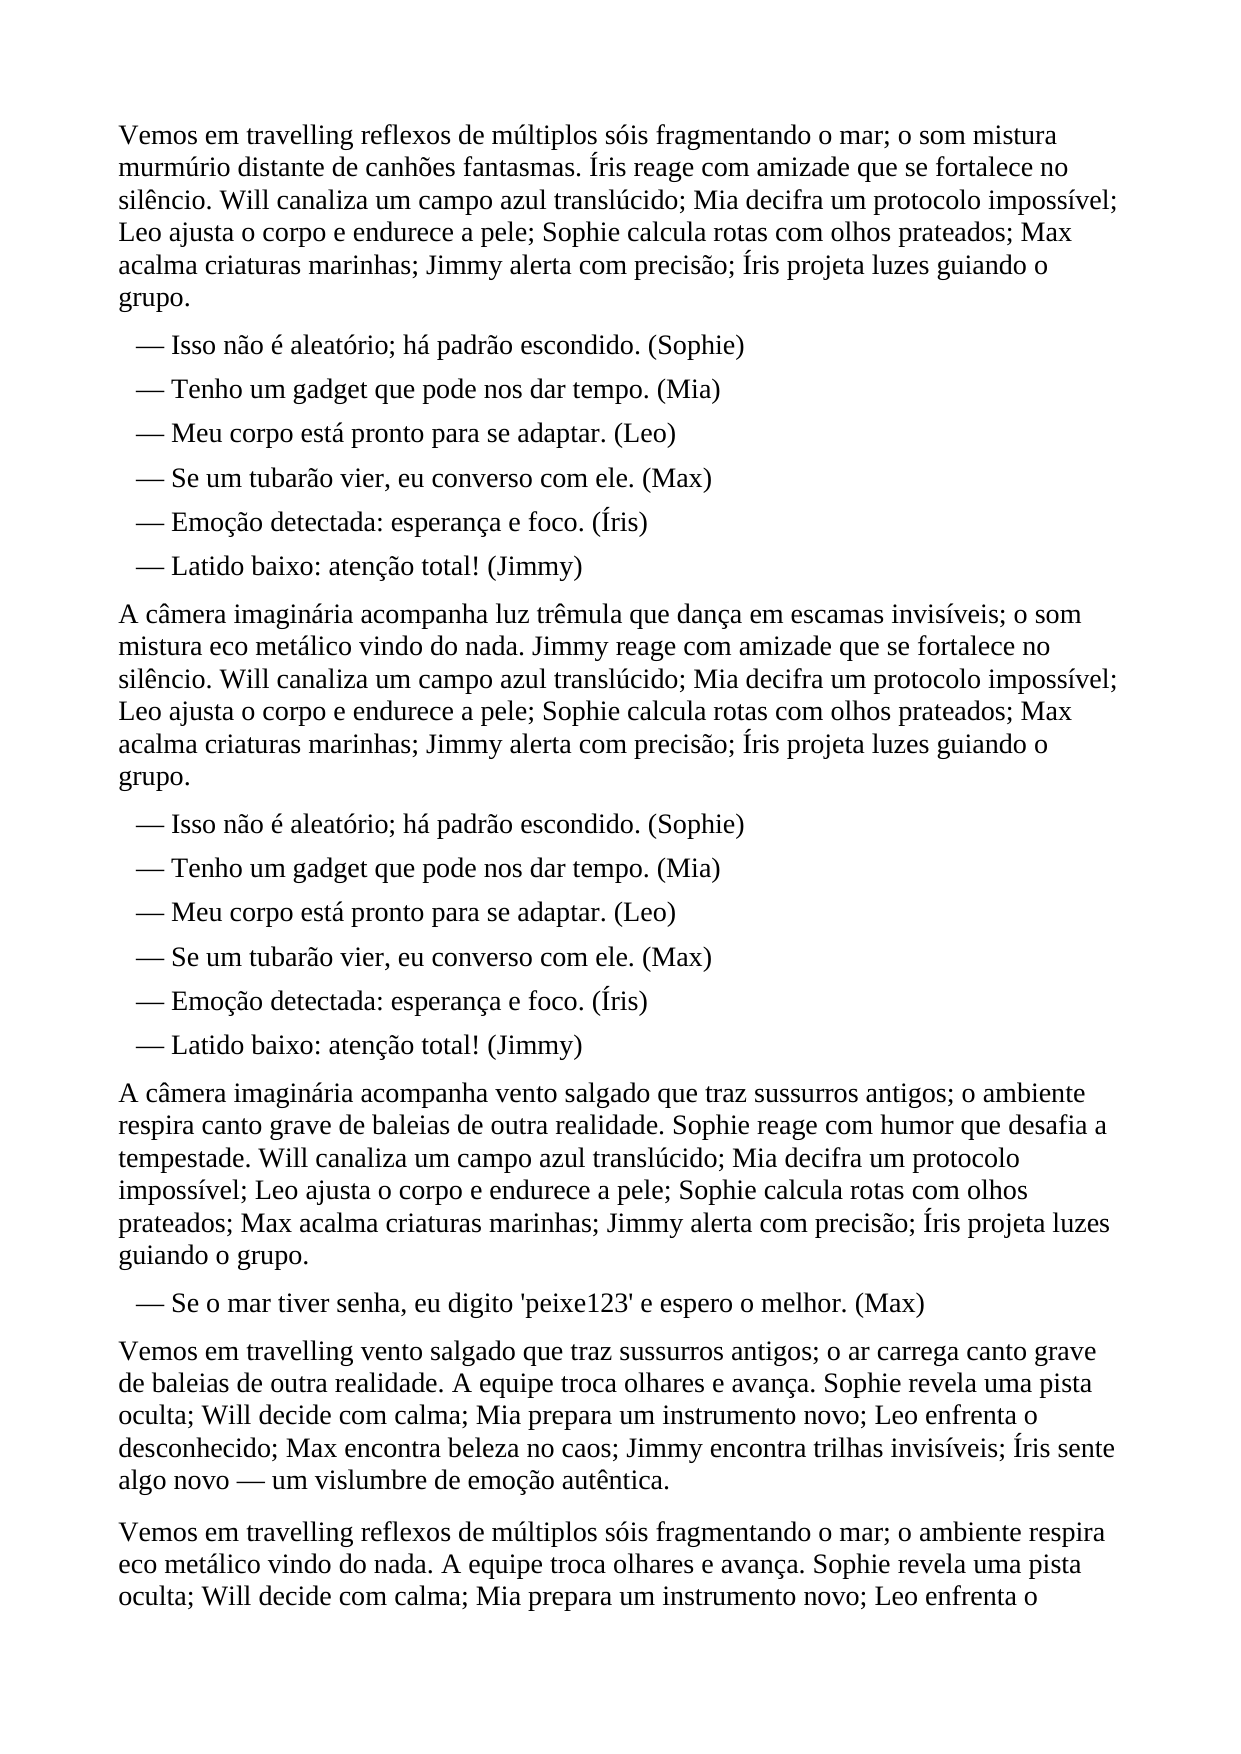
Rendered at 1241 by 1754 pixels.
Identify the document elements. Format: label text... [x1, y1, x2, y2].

text — Se um tubarão vier, eu converso com ele. (Max) [118, 461, 1122, 493]
text Vemos em travelling vento salgado que traz sussurros antigos; o ar carrega canto grave de baleias de outra realidade. A equipe troca olhares e avança. Sophie revela uma pista oculta; Will decide com calma; Mia prepara um instrumento novo; Leo enfrenta o desconhecido; Max encontra beleza no caos; Jimmy encontra trilhas invisíveis; Íris sente algo novo — um vislumbre de emoção autêntica. [118, 1334, 1122, 1496]
text Vemos em travelling reflexos de múltiplos sóis fragmentando o mar; o ambiente respira eco metálico vindo do nada. A equipe troca olhares e avança. Sophie revela uma pista oculta; Will decide com calma; Mia prepara um instrumento novo; Leo enfrenta o [118, 1514, 1122, 1612]
text — Emoção detectada: esperança e foco. (Íris) [118, 984, 1122, 1016]
text — Se o mar tiver senha, eu digito 'peixe123' e espero o melhor. (Max) [118, 1286, 1122, 1318]
text Vemos em travelling reflexos de múltiplos sóis fragmentando o mar; o som mistura murmúrio distante de canhões fantasmas. Íris reage com amizade que se fortalece no silêncio. Will canaliza um campo azul translúcido; Mia decifra um protocolo impossível; Leo ajusta o corpo e endurece a pele; Sophie calcula rotas com olhos prateados; Max acalma criaturas marinhas; Jimmy alerta com precisão; Íris projeta luzes guiando o grupo. [118, 118, 1122, 312]
text — Emoção detectada: esperança e foco. (Íris) [118, 505, 1122, 537]
text — Tenho um gadget que pode nos dar tempo. (Mia) [118, 372, 1122, 404]
text — Latido baixo: atenção total! (Jimmy) [118, 549, 1122, 582]
text — Isso não é aleatório; há padrão escondido. (Sophie) [118, 328, 1122, 360]
text — Isso não é aleatório; há padrão escondido. (Sophie) [118, 807, 1122, 839]
text A câmera imaginária acompanha luz trêmula que dança em escamas invisíveis; o som mistura eco metálico vindo do nada. Jimmy reage com amizade que se fortalece no silêncio. Will canaliza um campo azul translúcido; Mia decifra um protocolo impossível; Leo ajusta o corpo e endurece a pele; Sophie calcula rotas com olhos prateados; Max acalma criaturas marinhas; Jimmy alerta com precisão; Íris projeta luzes guiando o grupo. [118, 597, 1122, 791]
text — Latido baixo: atenção total! (Jimmy) [118, 1028, 1122, 1061]
text — Meu corpo está pronto para se adaptar. (Leo) [118, 416, 1122, 449]
text — Se um tubarão vier, eu converso com ele. (Max) [118, 940, 1122, 972]
text A câmera imaginária acompanha vento salgado que traz sussurros antigos; o ambiente respira canto grave de baleias de outra realidade. Sophie reage com humor que desafia a tempestade. Will canaliza um campo azul translúcido; Mia decifra um protocolo impossível; Leo ajusta o corpo e endurece a pele; Sophie calcula rotas com olhos prateados; Max acalma criaturas marinhas; Jimmy alerta com precisão; Íris projeta luzes guiando o grupo. [118, 1076, 1122, 1270]
text — Tenho um gadget que pode nos dar tempo. (Mia) [118, 851, 1122, 883]
text — Meu corpo está pronto para se adaptar. (Leo) [118, 895, 1122, 928]
